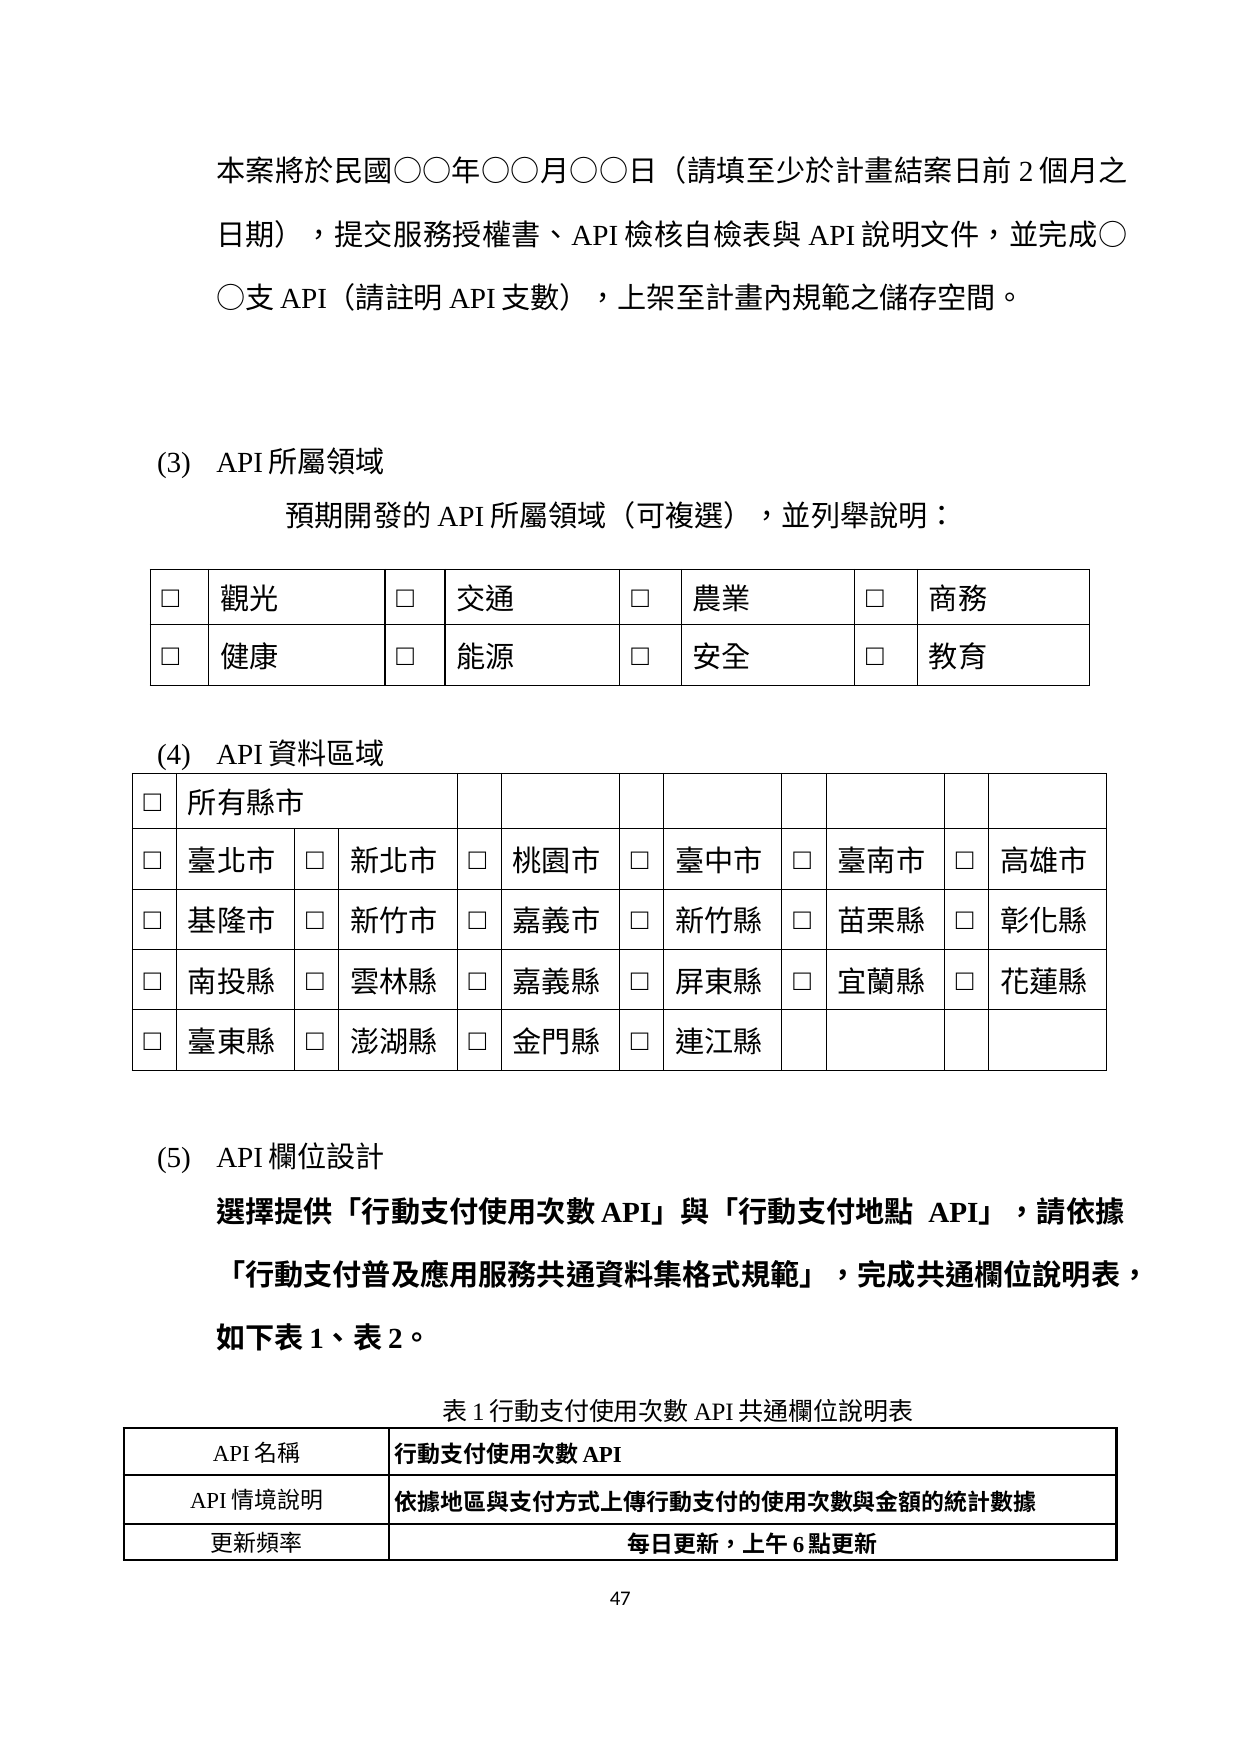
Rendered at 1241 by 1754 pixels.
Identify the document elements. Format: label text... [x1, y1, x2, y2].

table_cell 每日更新，上午6點更新 [390, 1525, 1115, 1559]
table_cell □ [133, 1010, 176, 1069]
table_cell □ [620, 890, 663, 949]
table_cell API情境說明 [125, 1476, 388, 1522]
table_header [827, 774, 944, 828]
table_header 農業 [682, 570, 854, 624]
table_header 交通 [446, 570, 619, 624]
table_header [989, 774, 1106, 828]
table_cell 臺南市 [827, 829, 944, 888]
table_cell [782, 1010, 826, 1069]
table_cell □ [620, 950, 663, 1009]
table_cell □ [945, 890, 988, 949]
table_cell 花蓮縣 [989, 950, 1106, 1009]
table_header □ [855, 570, 917, 624]
table_cell □ [386, 625, 444, 684]
table_header API名稱 [125, 1429, 388, 1474]
table_header [502, 774, 619, 828]
table_header □ [386, 570, 444, 624]
list API資料區域 [157, 731, 1114, 773]
table_header [620, 774, 663, 828]
table_cell □ [458, 890, 501, 949]
table_cell 臺中市 [664, 829, 781, 888]
table_cell 健康 [209, 625, 384, 684]
table_header 觀光 [209, 570, 384, 624]
table_cell [989, 1010, 1106, 1069]
table_cell □ [620, 625, 681, 684]
table_cell 臺北市 [177, 829, 294, 888]
table_cell 更新頻率 [125, 1525, 388, 1559]
table_header □ [620, 570, 681, 624]
table_cell □ [151, 625, 208, 684]
table_cell 桃園市 [502, 829, 619, 888]
list API所屬領域 [157, 438, 1114, 481]
table_cell □ [945, 829, 988, 888]
table_cell 嘉義市 [502, 890, 619, 949]
table_cell 苗栗縣 [827, 890, 944, 949]
table_cell 新北市 [339, 829, 457, 888]
table_cell □ [782, 950, 826, 1009]
table_cell □ [295, 890, 338, 949]
table_cell 澎湖縣 [339, 1010, 457, 1069]
table_cell 南投縣 [177, 950, 294, 1009]
table_cell □ [458, 950, 501, 1009]
table_cell 連江縣 [664, 1010, 781, 1069]
table_cell □ [782, 890, 826, 949]
table_header □ [133, 774, 176, 828]
table_cell □ [295, 829, 338, 888]
table_cell 新竹縣 [664, 890, 781, 949]
text 本案將於民國○○年○○月○○日（請填至少於計畫結案日前2個月之日期），提交服務授權書、API檢核自檢表與API說明文件，並完成○○支API（請註明API支數），上架至計畫內規範之儲存空間。 [216, 148, 1128, 317]
table_cell □ [458, 1010, 501, 1069]
table_cell 教育 [918, 625, 1089, 684]
table_cell 宜蘭縣 [827, 950, 944, 1009]
table_header [458, 774, 501, 828]
table_cell [945, 1010, 988, 1069]
text 表1行動支付使用次數API共通欄位說明表 [227, 1391, 1128, 1427]
table_cell □ [133, 950, 176, 1009]
table_cell 依據地區與支付方式上傳行動支付的使用次數與金額的統計數據 [390, 1476, 1115, 1522]
table_cell 嘉義縣 [502, 950, 619, 1009]
table_cell □ [782, 829, 826, 888]
table_cell □ [133, 890, 176, 949]
table_header [945, 774, 988, 828]
table_cell □ [945, 950, 988, 1009]
table_cell 基隆市 [177, 890, 294, 949]
table_header [664, 774, 781, 828]
table_header 所有縣市 [177, 774, 457, 828]
table_cell 新竹市 [339, 890, 457, 949]
table_cell [827, 1010, 944, 1069]
table_cell 安全 [682, 625, 854, 684]
table_cell □ [133, 829, 176, 888]
list API欄位設計 [157, 1133, 1114, 1176]
table_header 行動支付使用次數API [390, 1429, 1115, 1474]
table_header [782, 774, 826, 828]
table_cell 彰化縣 [989, 890, 1106, 949]
table_header □ [151, 570, 208, 624]
table_cell □ [295, 950, 338, 1009]
table_cell □ [620, 1010, 663, 1069]
table_cell 臺東縣 [177, 1010, 294, 1069]
table_cell 雲林縣 [339, 950, 457, 1009]
text 預期開發的API所屬領域（可複選），並列舉說明： [227, 493, 1128, 535]
table_cell □ [855, 625, 917, 684]
table_cell 金門縣 [502, 1010, 619, 1069]
table_cell □ [620, 829, 663, 888]
table_cell □ [295, 1010, 338, 1069]
subtitle 選擇提供「行動支付使用次數API」與「行動支付地點 API」，請依據「行動支付普及應用服務共通資料集格式規範」，完成共通欄位說明表，如下表1、表2。 [216, 1188, 1128, 1357]
table_header 商務 [918, 570, 1089, 624]
table_cell 能源 [446, 625, 619, 684]
table_cell □ [458, 829, 501, 888]
table_cell 高雄市 [989, 829, 1106, 888]
table_cell 屏東縣 [664, 950, 781, 1009]
